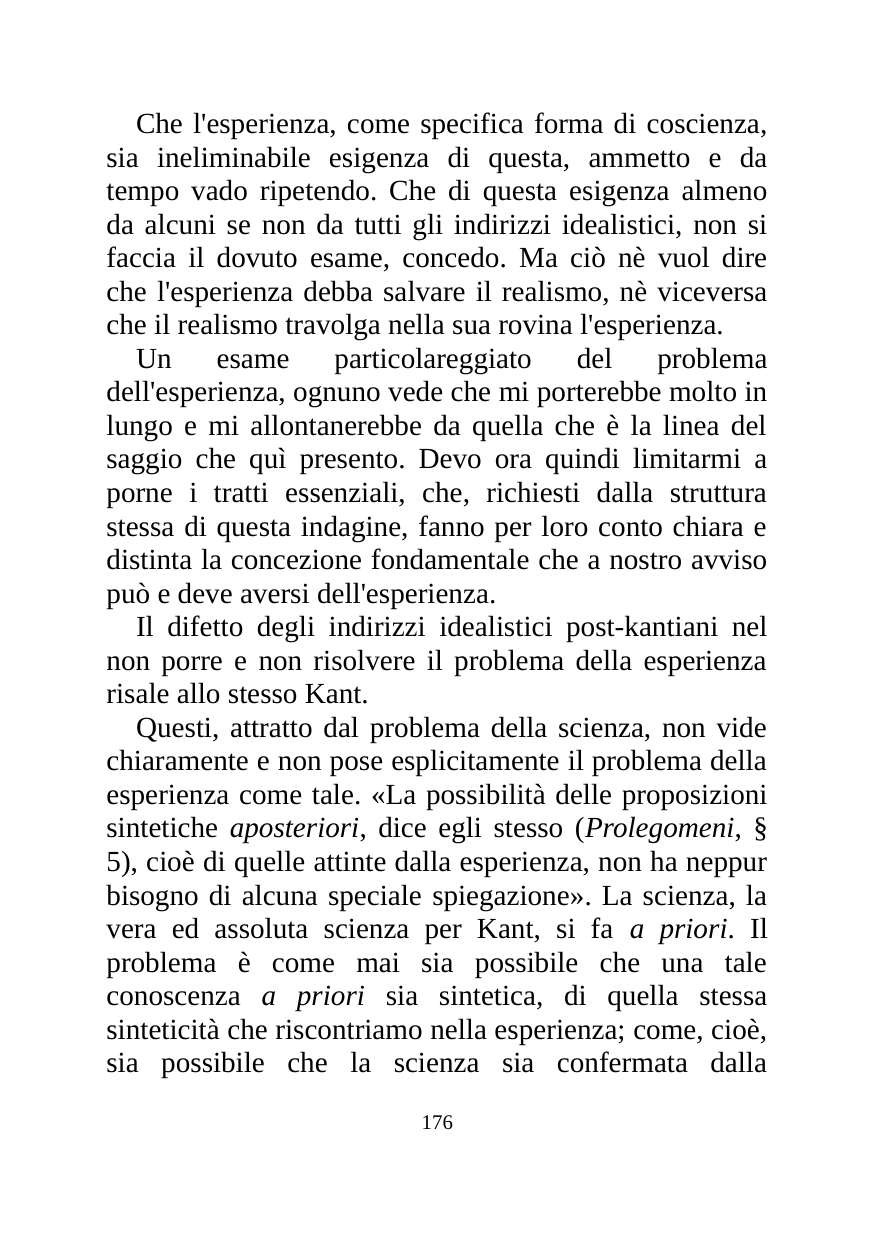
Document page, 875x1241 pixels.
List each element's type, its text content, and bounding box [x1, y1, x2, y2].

text Che l'esperienza, come specifica forma di coscienza, sia ineliminabile esigenza di questa, ammetto e da tempo vado ripetendo. Che di questa esigenza almeno da alcuni se non da tutti gli indirizzi idealistici, non si faccia il dovuto esame, concedo. Ma ciò nè vuol dire che l'esperienza debba salvare il realismo, nè viceversa che il realismo travolga nella sua rovina l'esperienza. [106, 106, 768, 341]
text Il difetto degli indirizzi idealistici post-kantiani nel non porre e non risolvere il problema della esperienza risale allo stesso Kant. [106, 609, 768, 710]
text Un esame particolareggiato del problema dell'esperienza, ognuno vede che mi porterebbe molto in lungo e mi allontanerebbe da quella che è la linea del saggio che quì presento. Devo ora quindi limitarmi a porne i tratti essenziali, che, richiesti dalla struttura stessa di questa indagine, fanno per loro conto chiara e distinta la concezione fondamentale che a nostro avviso può e deve aversi dell'esperienza. [106, 341, 768, 609]
text Questi, attratto dal problema della scienza, non vide chiaramente e non pose esplicitamente il problema della esperienza come tale. «La possibilità delle proposizioni sintetiche aposteriori, dice egli stesso (Prolegomeni, § 5), cioè di quelle attinte dalla esperienza, non ha neppur bisogno di alcuna speciale spiegazione». La scienza, la vera ed assoluta scienza per Kant, si fa a priori. Il problema è come mai sia possibile che una tale conoscenza a priori sia sintetica, di quella stessa sinteticità che riscontriamo nella esperienza; come, cioè, sia possibile che la scienza sia confermata dalla [106, 710, 768, 1079]
